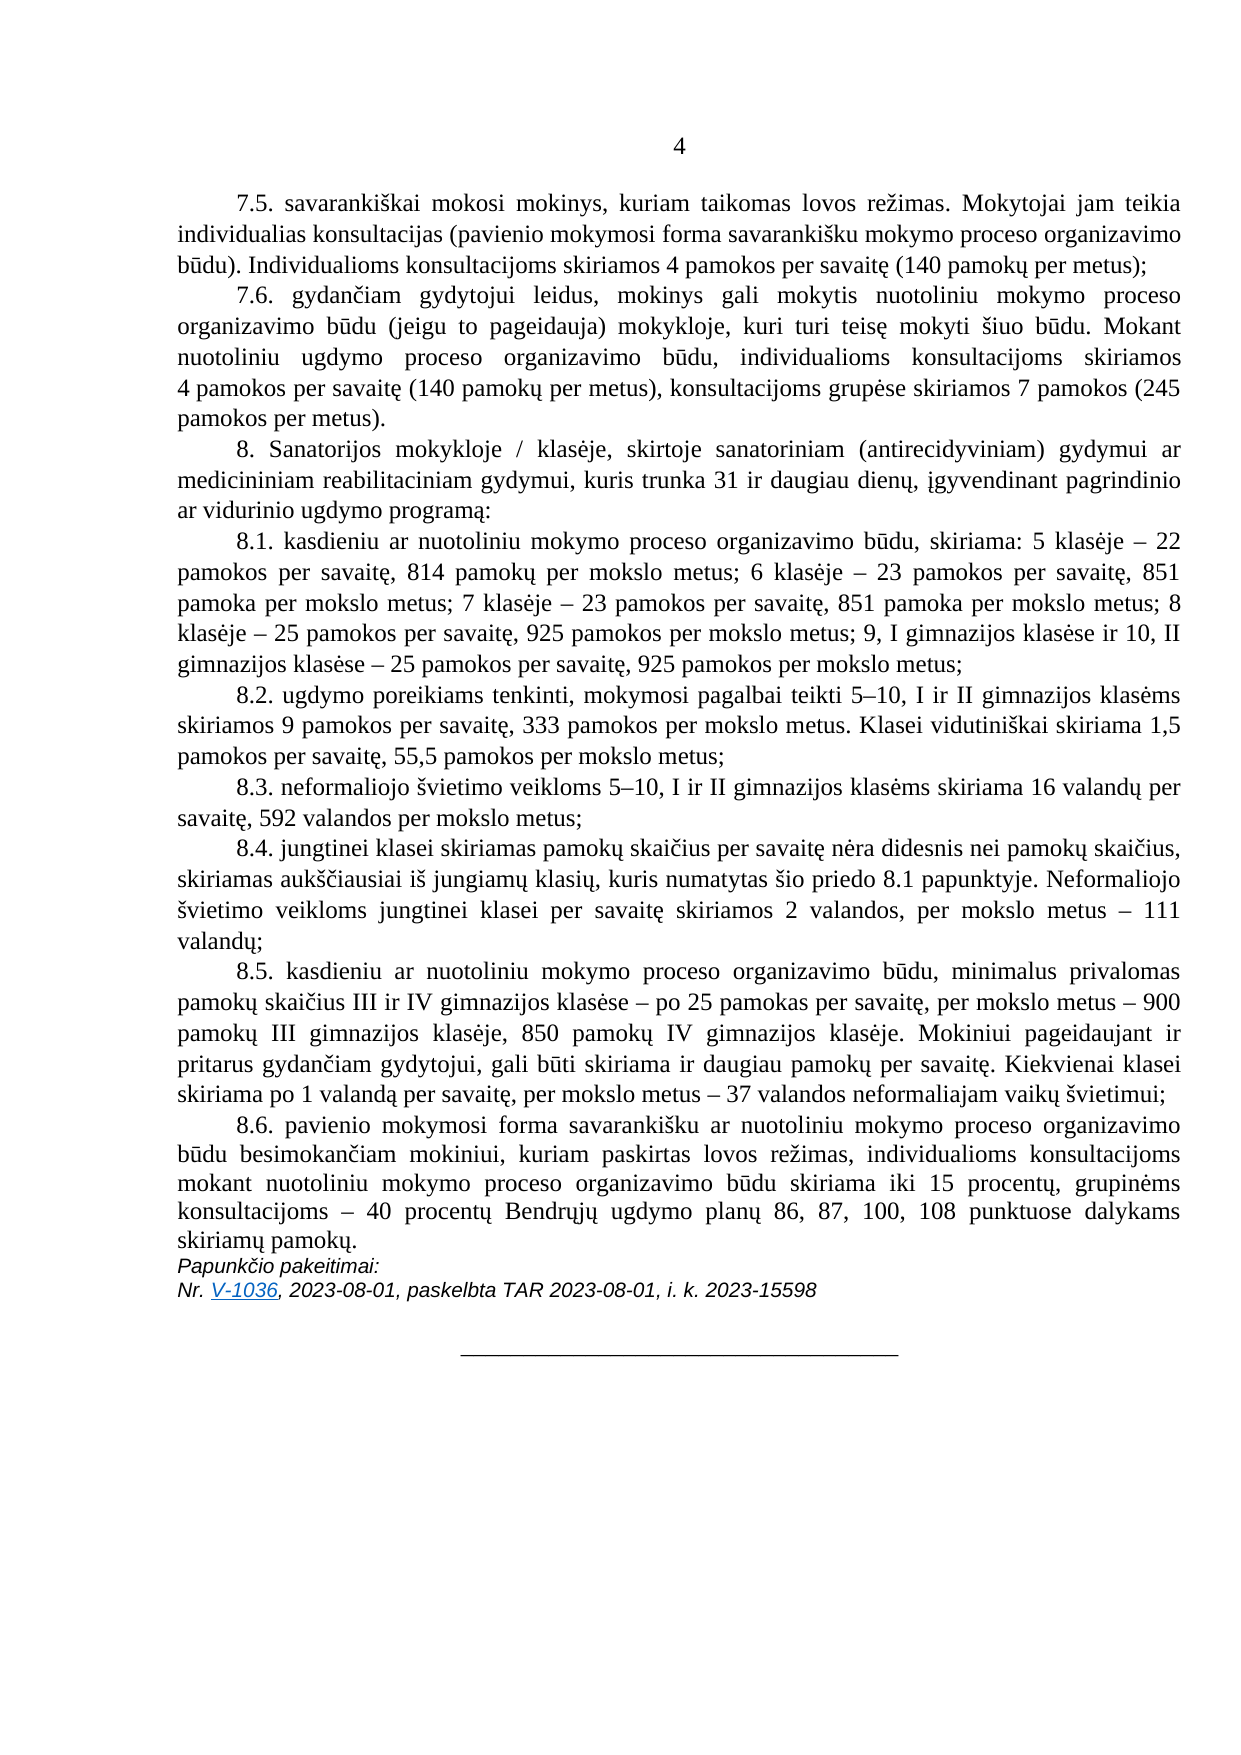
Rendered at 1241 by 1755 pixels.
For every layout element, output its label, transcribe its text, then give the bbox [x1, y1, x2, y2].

text 8.5. kasdieniu ar nuotoliniu mokymo proceso organizavimo būdu, minimalus privalomas pamokų skaičius III ir IV gimnazijos klasėse – po 25 pamokas per savaitę, per mokslo metus – 900 pamokų III gimnazijos klasėje, 850 pamokų IV gimnazijos klasėje. Mokiniui pageidaujant ir pritarus gydančiam gydytojui, gali būti skiriama ir daugiau pamokų per savaitę. Kiekvienai klasei skiriama po 1 valandą per savaitę, per mokslo metus – 37 valandos neformaliajam vaikų švietimui; [177, 956, 1182, 1108]
text 8.3. neformaliojo švietimo veikloms 5–10, I ir II gimnazijos klasėms skiriama 16 valandų per savaitę, 592 valandos per mokslo metus; [177, 772, 1182, 832]
text 8. Sanatorijos mokykloje / klasėje, skirtoje sanatoriniam (antirecidyviniam) gydymui ar medicininiam reabilitaciniam gydymui, kuris trunka 31 ir daugiau dienų, įgyvendinant pagrindinio ar vidurinio ugdymo programą: [177, 434, 1182, 524]
text 8.2. ugdymo poreikiams tenkinti, mokymosi pagalbai teikti 5–10, I ir II gimnazijos klasėms skiriamos 9 pamokos per savaitę, 333 pamokos per mokslo metus. Klasei vidutiniškai skiriama 1,5 pamokos per savaitę, 55,5 pamokos per mokslo metus; [177, 680, 1182, 770]
text 7.5. savarankiškai mokosi mokinys, kuriam taikomas lovos režimas. Mokytojai jam teikia individualias konsultacijas (pavienio mokymosi forma savarankišku mokymo proceso organizavimo būdu). Individualioms konsultacijoms skiriamos 4 pamokos per savaitę (140 pamokų per metus); [177, 188, 1182, 278]
text 8.6. pavienio mokymosi forma savarankišku ar nuotoliniu mokymo proceso organizavimo būdu besimokančiam mokiniui, kuriam paskirtas lovos režimas, individualioms konsultacijoms mokant nuotoliniu mokymo proceso organizavimo būdu skiriama iki 15 procentų, grupinėms konsultacijoms – 40 procentų Bendrųjų ugdymo planų 86, 87, 100, 108 punktuose dalykams skiriamų pamokų. [177, 1110, 1182, 1254]
text 8.4. jungtinei klasei skiriamas pamokų skaičius per savaitę nėra didesnis nei pamokų skaičius, skiriamas aukščiausiai iš jungiamų klasių, kuris numatytas šio priedo 8.1 papunktyje. Neformaliojo švietimo veikloms jungtinei klasei per savaitę skiriamos 2 valandos, per mokslo metus – 111 valandų; [177, 833, 1182, 954]
text 7.6. gydančiam gydytojui leidus, mokinys gali mokytis nuotoliniu mokymo proceso organizavimo būdu (jeigu to pageidauja) mokykloje, kuri turi teisę mokyti šiuo būdu. Mokant nuotoliniu ugdymo proceso organizavimo būdu, individualioms konsultacijoms skiriamos 4 pamokos per savaitę (140 pamokų per metus), konsultacijoms grupėse skiriamos 7 pamokos (245 pamokos per metus). [177, 280, 1182, 432]
text ___________________________________ [177, 1331, 1182, 1359]
text 8.1. kasdieniu ar nuotoliniu mokymo proceso organizavimo būdu, skiriama: 5 klasėje – 22 pamokos per savaitę, 814 pamokų per mokslo metus; 6 klasėje – 23 pamokos per savaitę, 851 pamoka per mokslo metus; 7 klasėje – 23 pamokos per savaitę, 851 pamoka per mokslo metus; 8 klasėje – 25 pamokos per savaitę, 925 pamokos per mokslo metus; 9, I gimnazijos klasėse ir 10, II gimnazijos klasėse – 25 pamokos per savaitę, 925 pamokos per mokslo metus; [177, 526, 1182, 678]
text Papunkčio pakeitimai: [177, 1254, 1182, 1278]
text Nr. V-1036, 2023-08-01, paskelbta TAR 2023-08-01, i. k. 2023-15598 [177, 1278, 1182, 1302]
